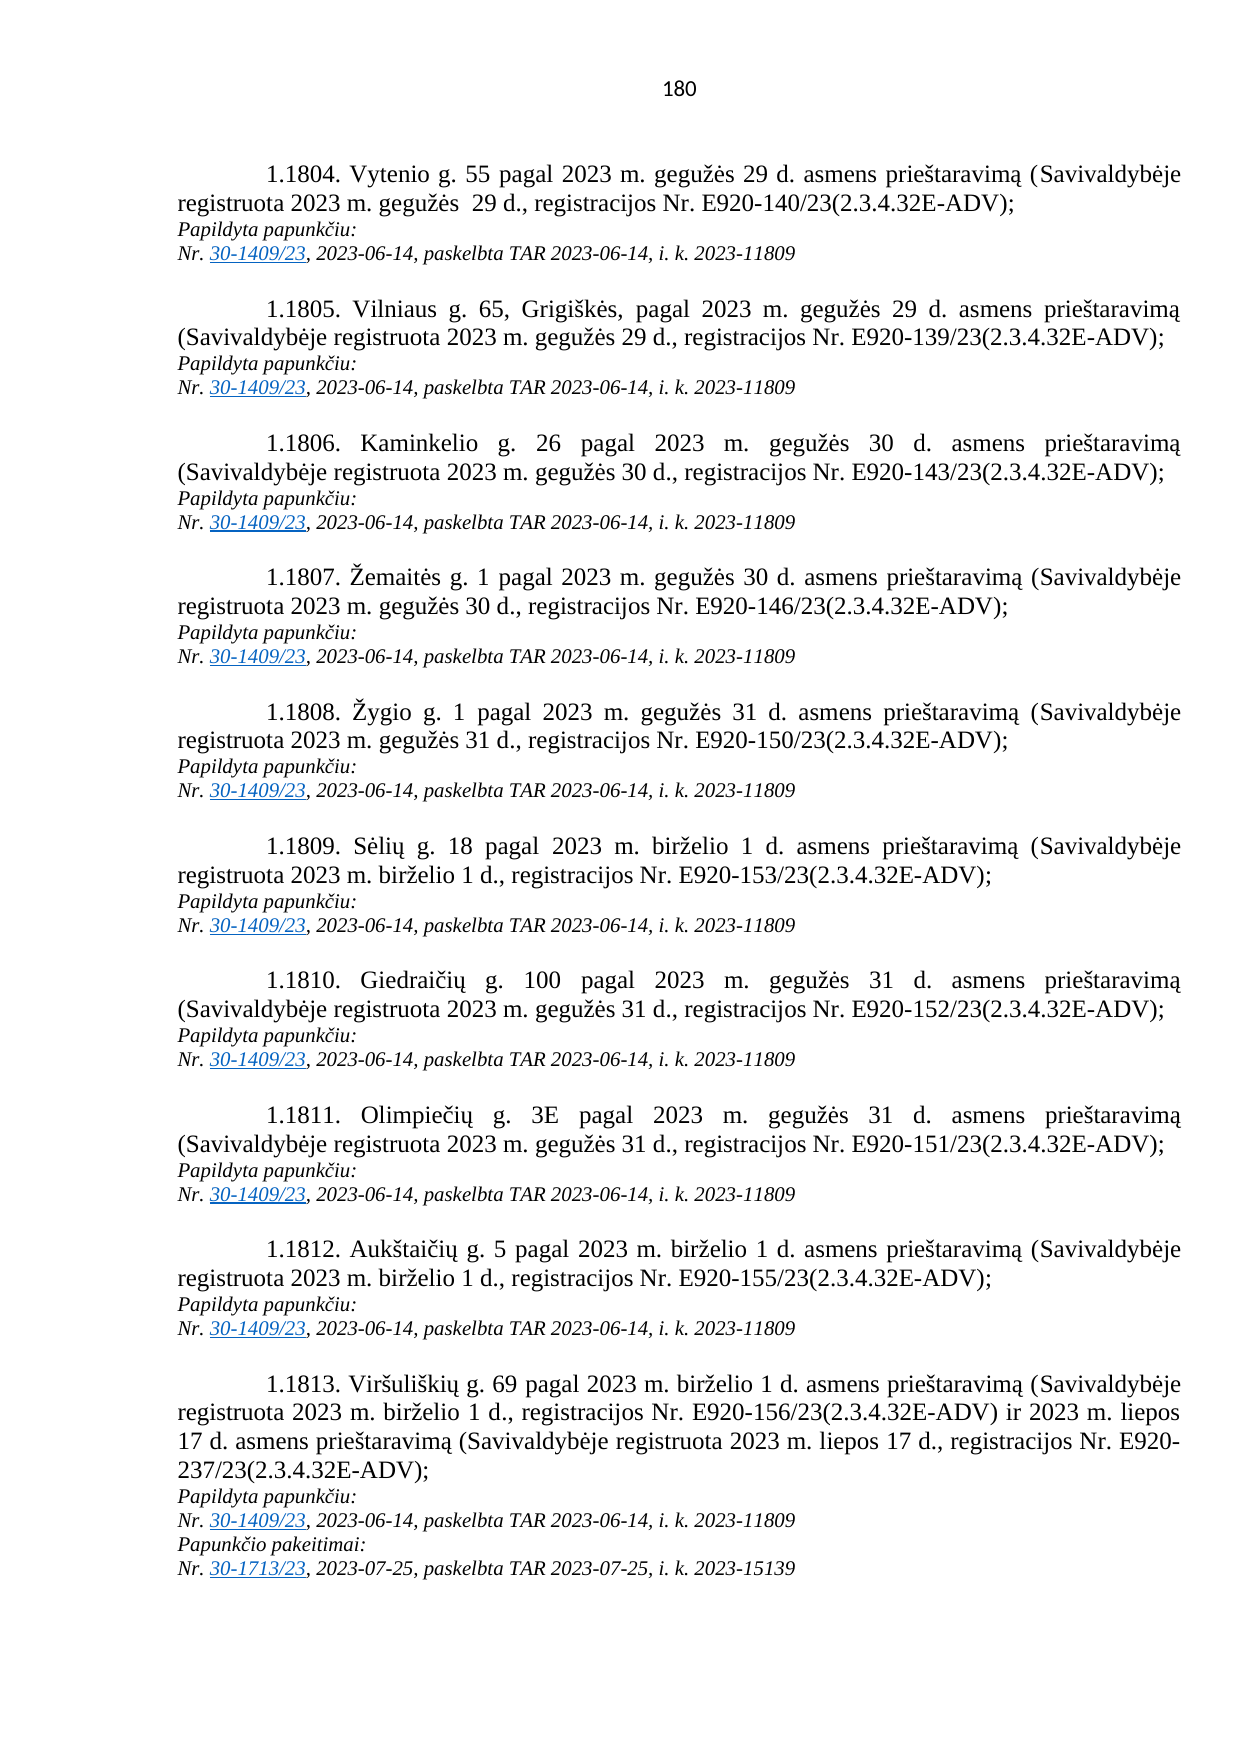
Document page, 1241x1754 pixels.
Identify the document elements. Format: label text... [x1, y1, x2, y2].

text Nr. 30-1713/23, 2023-07-25, paskelbta TAR 2023-07-25, i. k. 2023-15139 [177, 1556, 1181, 1580]
text Papildyta papunkčiu: [177, 351, 1181, 375]
text 1.1810. Giedraičių g. 100 pagal 2023 m. gegužės 31 d. asmens prieštaravimą (Savivaldybėje registruota 2023 m. gegužės 31 d., registracijos Nr. E920-152/23(2.3.4.32E-ADV); [177, 966, 1181, 1023]
text Nr. 30-1409/23, 2023-06-14, paskelbta TAR 2023-06-14, i. k. 2023-11809 [177, 375, 1181, 399]
text Nr. 30-1409/23, 2023-06-14, paskelbta TAR 2023-06-14, i. k. 2023-11809 [177, 644, 1181, 668]
text Papildyta papunkčiu: [177, 620, 1181, 644]
text Nr. 30-1409/23, 2023-06-14, paskelbta TAR 2023-06-14, i. k. 2023-11809 [177, 913, 1181, 937]
text Papildyta papunkčiu: [177, 1023, 1181, 1047]
text Nr. 30-1409/23, 2023-06-14, paskelbta TAR 2023-06-14, i. k. 2023-11809 [177, 1047, 1181, 1071]
text 1.1808. Žygio g. 1 pagal 2023 m. gegužės 31 d. asmens prieštaravimą (Savivaldybėje registruota 2023 m. gegužės 31 d., registracijos Nr. E920-150/23(2.3.4.32E-ADV); [177, 697, 1181, 754]
text Papildyta papunkčiu: [177, 1157, 1181, 1182]
text 1.1809. Sėlių g. 18 pagal 2023 m. birželio 1 d. asmens prieštaravimą (Savivaldybėje registruota 2023 m. birželio 1 d., registracijos Nr. E920-153/23(2.3.4.32E-ADV); [177, 831, 1181, 889]
text 1.1804. Vytenio g. 55 pagal 2023 m. gegužės 29 d. asmens prieštaravimą (Savivaldybėje registruota 2023 m. gegužės 29 d., registracijos Nr. E920-140/23(2.3.4.32E-ADV); [177, 159, 1181, 217]
text Nr. 30-1409/23, 2023-06-14, paskelbta TAR 2023-06-14, i. k. 2023-11809 [177, 241, 1181, 265]
text Papildyta papunkčiu: [177, 217, 1181, 241]
text Nr. 30-1409/23, 2023-06-14, paskelbta TAR 2023-06-14, i. k. 2023-11809 [177, 1182, 1181, 1206]
text Papildyta papunkčiu: [177, 889, 1181, 913]
text 1.1806. Kaminkelio g. 26 pagal 2023 m. gegužės 30 d. asmens prieštaravimą (Savivaldybėje registruota 2023 m. gegužės 30 d., registracijos Nr. E920-143/23(2.3.4.32E-ADV); [177, 428, 1181, 486]
text 1.1811. Olimpiečių g. 3E pagal 2023 m. gegužės 31 d. asmens prieštaravimą (Savivaldybėje registruota 2023 m. gegužės 31 d., registracijos Nr. E920-151/23(2.3.4.32E-ADV); [177, 1100, 1181, 1157]
text Papildyta papunkčiu: [177, 1292, 1181, 1316]
text Nr. 30-1409/23, 2023-06-14, paskelbta TAR 2023-06-14, i. k. 2023-11809 [177, 1508, 1181, 1532]
text 1.1807. Žemaitės g. 1 pagal 2023 m. gegužės 30 d. asmens prieštaravimą (Savivaldybėje registruota 2023 m. gegužės 30 d., registracijos Nr. E920-146/23(2.3.4.32E-ADV); [177, 562, 1181, 620]
text Papildyta papunkčiu: [177, 486, 1181, 510]
text Nr. 30-1409/23, 2023-06-14, paskelbta TAR 2023-06-14, i. k. 2023-11809 [177, 778, 1181, 802]
text Papildyta papunkčiu: [177, 1484, 1181, 1508]
text Papildyta papunkčiu: [177, 754, 1181, 778]
text 1.1805. Vilniaus g. 65, Grigiškės, pagal 2023 m. gegužės 29 d. asmens prieštaravimą (Savivaldybėje registruota 2023 m. gegužės 29 d., registracijos Nr. E920-139/23(2.3.4.32E-ADV); [177, 294, 1181, 351]
text Nr. 30-1409/23, 2023-06-14, paskelbta TAR 2023-06-14, i. k. 2023-11809 [177, 510, 1181, 534]
text 1.1812. Aukštaičių g. 5 pagal 2023 m. birželio 1 d. asmens prieštaravimą (Savivaldybėje registruota 2023 m. birželio 1 d., registracijos Nr. E920-155/23(2.3.4.32E-ADV); [177, 1234, 1181, 1292]
text Papunkčio pakeitimai: [177, 1532, 1181, 1556]
text 1.1813. Viršuliškių g. 69 pagal 2023 m. birželio 1 d. asmens prieštaravimą (Savivaldybėje registruota 2023 m. birželio 1 d., registracijos Nr. E920-156/23(2.3.4.32E-ADV) ir 2023 m. liepos 17 d. asmens prieštaravimą (Savivaldybėje registruota 2023 m. liepos 17 d., registracijos Nr. E920-237/23(2.3.4.32E-ADV); [177, 1369, 1181, 1484]
text Nr. 30-1409/23, 2023-06-14, paskelbta TAR 2023-06-14, i. k. 2023-11809 [177, 1316, 1181, 1340]
